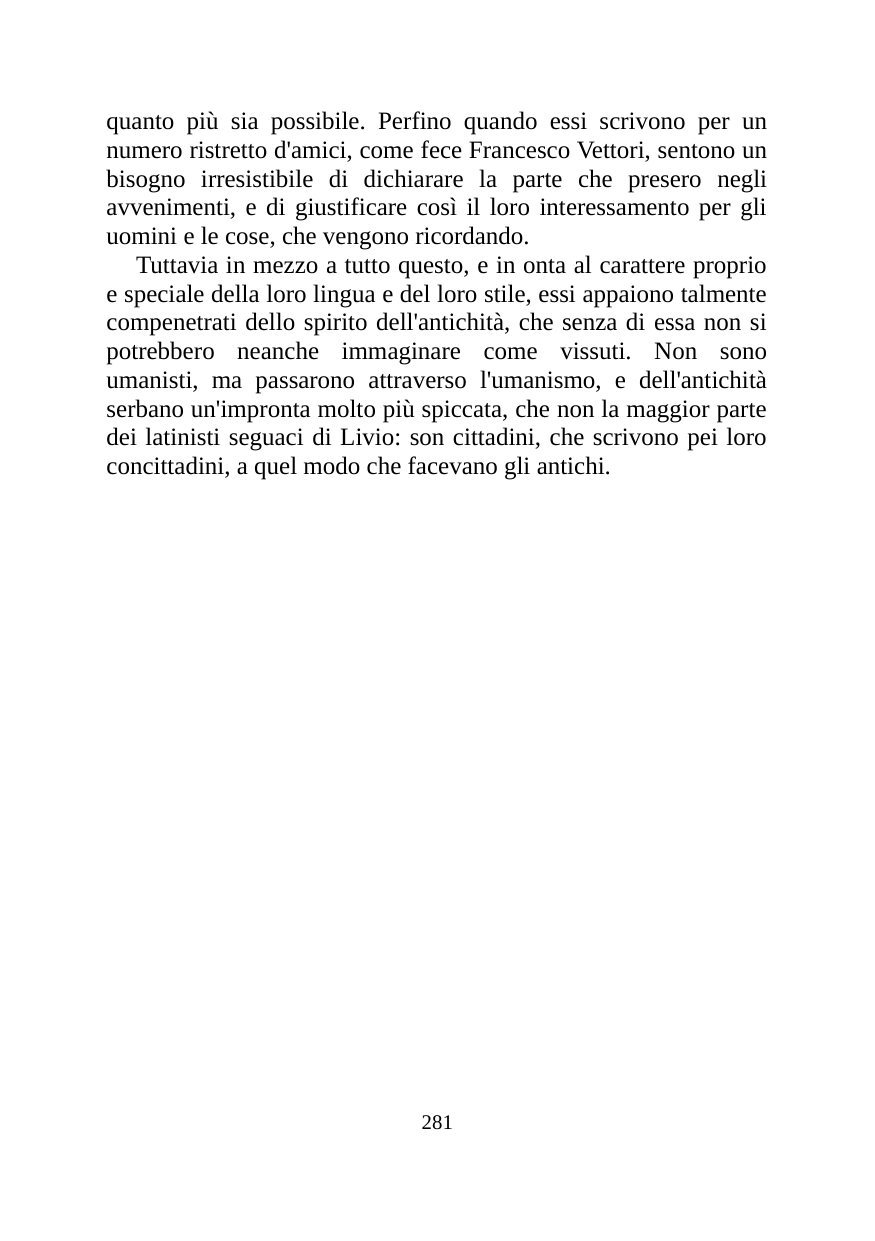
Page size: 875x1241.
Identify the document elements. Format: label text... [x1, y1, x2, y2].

text Tuttavia in mezzo a tutto questo, e in onta al carattere proprio e speciale della loro lingua e del loro stile, essi appaiono talmente compenetrati dello spirito dell'antichità, che senza di essa non si potrebbero neanche immaginare come vissuti. Non sono umanisti, ma passarono attraverso l'umanismo, e dell'antichità serbano un'impronta molto più spiccata, che non la maggior parte dei latinisti seguaci di Livio: son cittadini, che scrivono pei loro concittadini, a quel modo che facevano gli antichi. [106, 250, 768, 480]
text quanto più sia possibile. Perfino quando essi scrivono per un numero ristretto d'amici, come fece Francesco Vettori, sentono un bisogno irresistibile di dichiarare la parte che presero negli avvenimenti, e di giustificare così il loro interessamento per gli uomini e le cose, che vengono ricordando. [106, 106, 768, 250]
